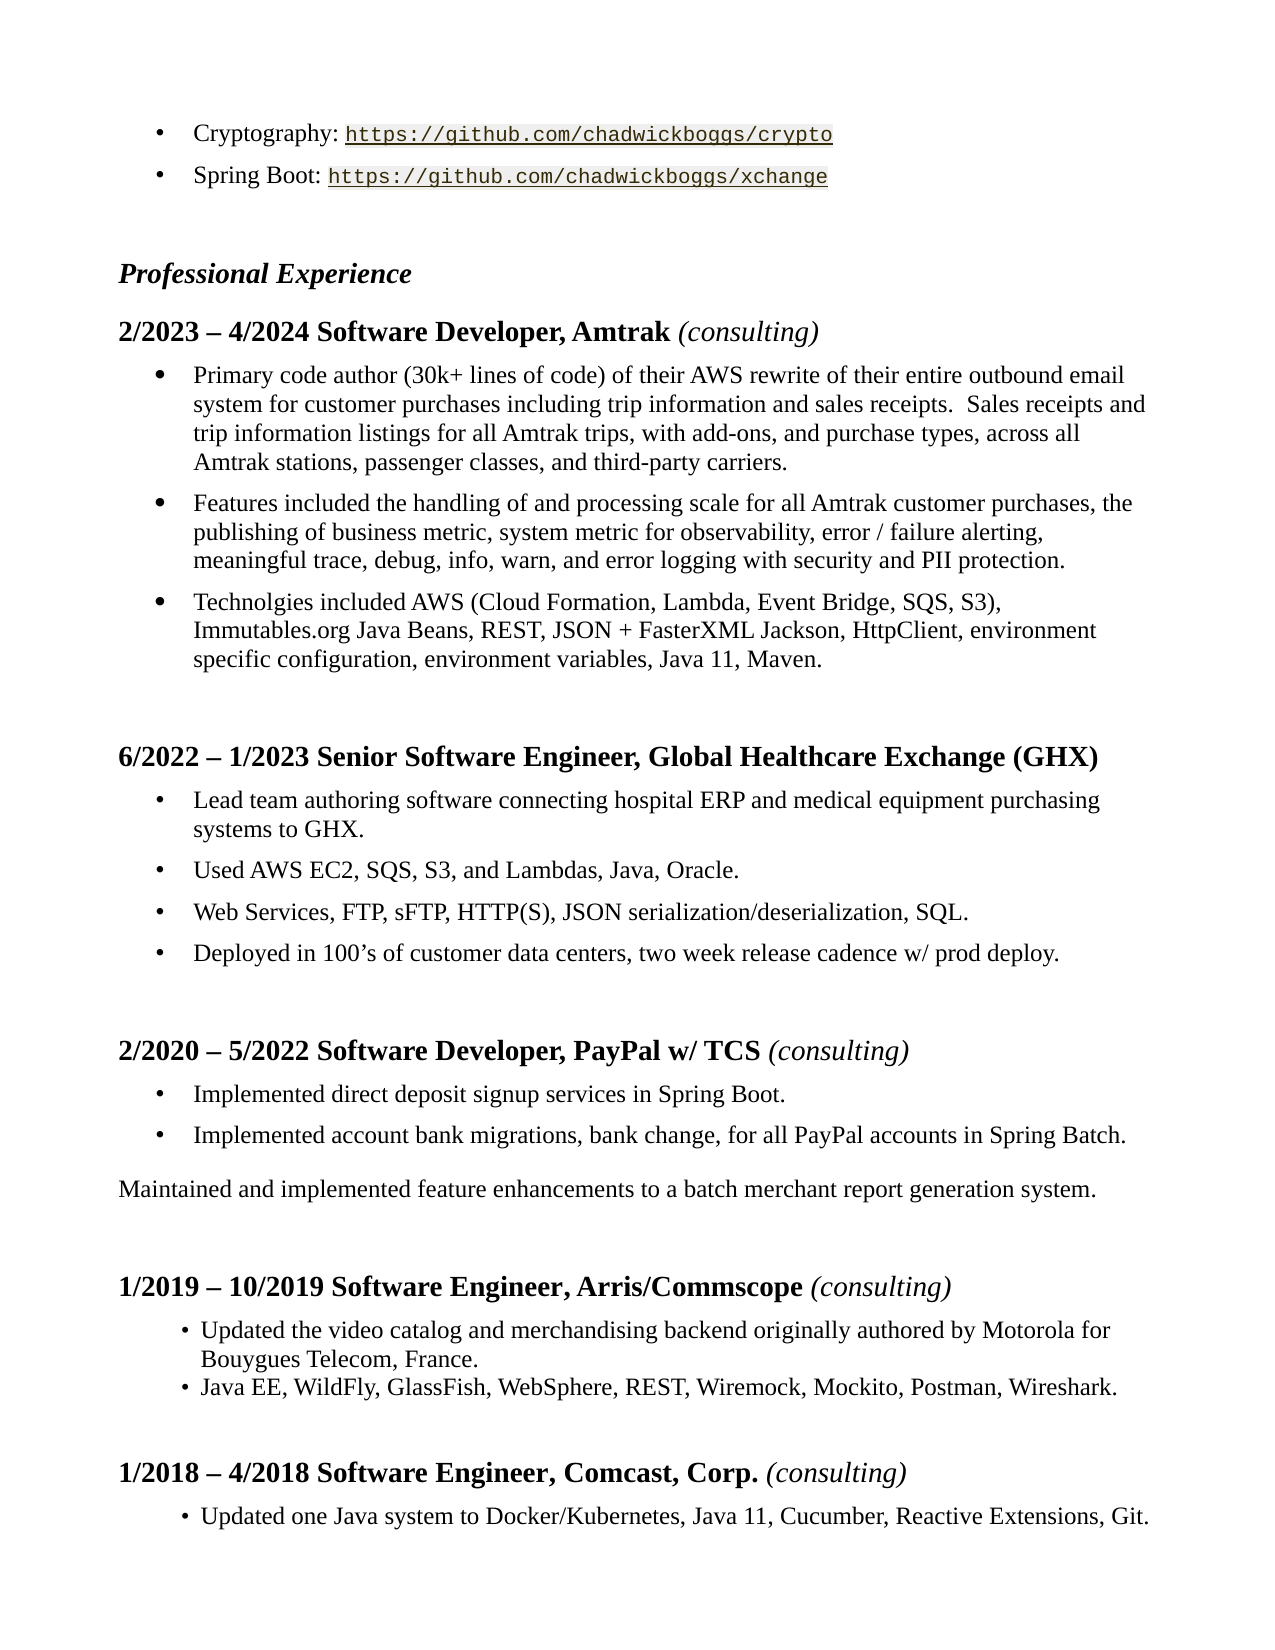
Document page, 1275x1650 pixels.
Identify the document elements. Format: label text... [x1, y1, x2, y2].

subtitle 6/2022 – 1/2023 Senior Software Engineer, Global Healthcare Exchange (GHX) [118, 739, 1157, 773]
list Technolgies included AWS (Cloud Formation, Lambda, Event Bridge, SQS, S3), Immutables.org Java Beans, REST, JSON + FasterXML Jackson, HttpClient, environment specific configuration, environment variables, Java 11, Maven. [156, 587, 1157, 673]
subtitle 2/2023 – 4/2024 Software Developer, Amtrak (consulting) [118, 314, 1157, 348]
list Spring Boot: https://github.com/chadwickboggs/xchange [156, 160, 1157, 190]
list Updated one Java system to Docker/Kubernetes, Java 11, Cucumber, Reactive Extensions, Git. [200, 1501, 1157, 1530]
list Primary code author (30k+ lines of code) of their AWS rewrite of their entire outbound email system for customer purchases including trip information and sales receipts. Sales receipts and trip information listings for all Amtrak trips, with add-ons, and purchase types, across all Amtrak stations, passenger classes, and third-party carriers. [156, 361, 1157, 476]
list Deployed in 100’s of customer data centers, two week release cadence w/ prod deploy. [156, 938, 1157, 967]
list Cryptography: https://github.com/chadwickboggs/crypto [156, 118, 1157, 148]
list Implemented direct deposit signup services in Spring Boot. [156, 1079, 1157, 1108]
list Implemented account bank migrations, bank change, for all PayPal accounts in Spring Batch. [156, 1120, 1157, 1149]
list Updated the video catalog and merchandising backend originally authored by Motorola for Bouygues Telecom, France. [181, 1315, 1157, 1372]
subtitle Professional Experience [118, 256, 1157, 289]
subtitle 1/2019 – 10/2019 Software Engineer, Arris/Commscope (consulting) [118, 1269, 1157, 1302]
subtitle 2/2020 – 5/2022 Software Developer, PayPal w/ TCS (consulting) [118, 1033, 1157, 1066]
subtitle 1/2018 – 4/2018 Software Engineer, Comcast, Corp. (consulting) [118, 1455, 1157, 1488]
list Used AWS EC2, SQS, S3, and Lambdas, Java, Oracle. [156, 855, 1157, 884]
list Java EE, WildFly, GlassFish, WebSphere, REST, Wiremock, Mockito, Postman, Wireshark. [181, 1372, 1157, 1401]
list Web Services, FTP, sFTP, HTTP(S), JSON serialization/deserialization, SQL. [156, 897, 1157, 925]
subtitle Maintained and implemented feature enhancements to a batch merchant report generation system. [118, 1174, 1157, 1203]
list Features included the handling of and processing scale for all Amtrak customer purchases, the publishing of business metric, system metric for observability, error / failure alerting, meaningful trace, debug, info, warn, and error logging with security and PII protection. [156, 488, 1157, 574]
list Lead team authoring software connecting hospital ERP and medical equipment purchasing systems to GHX. [156, 785, 1157, 843]
